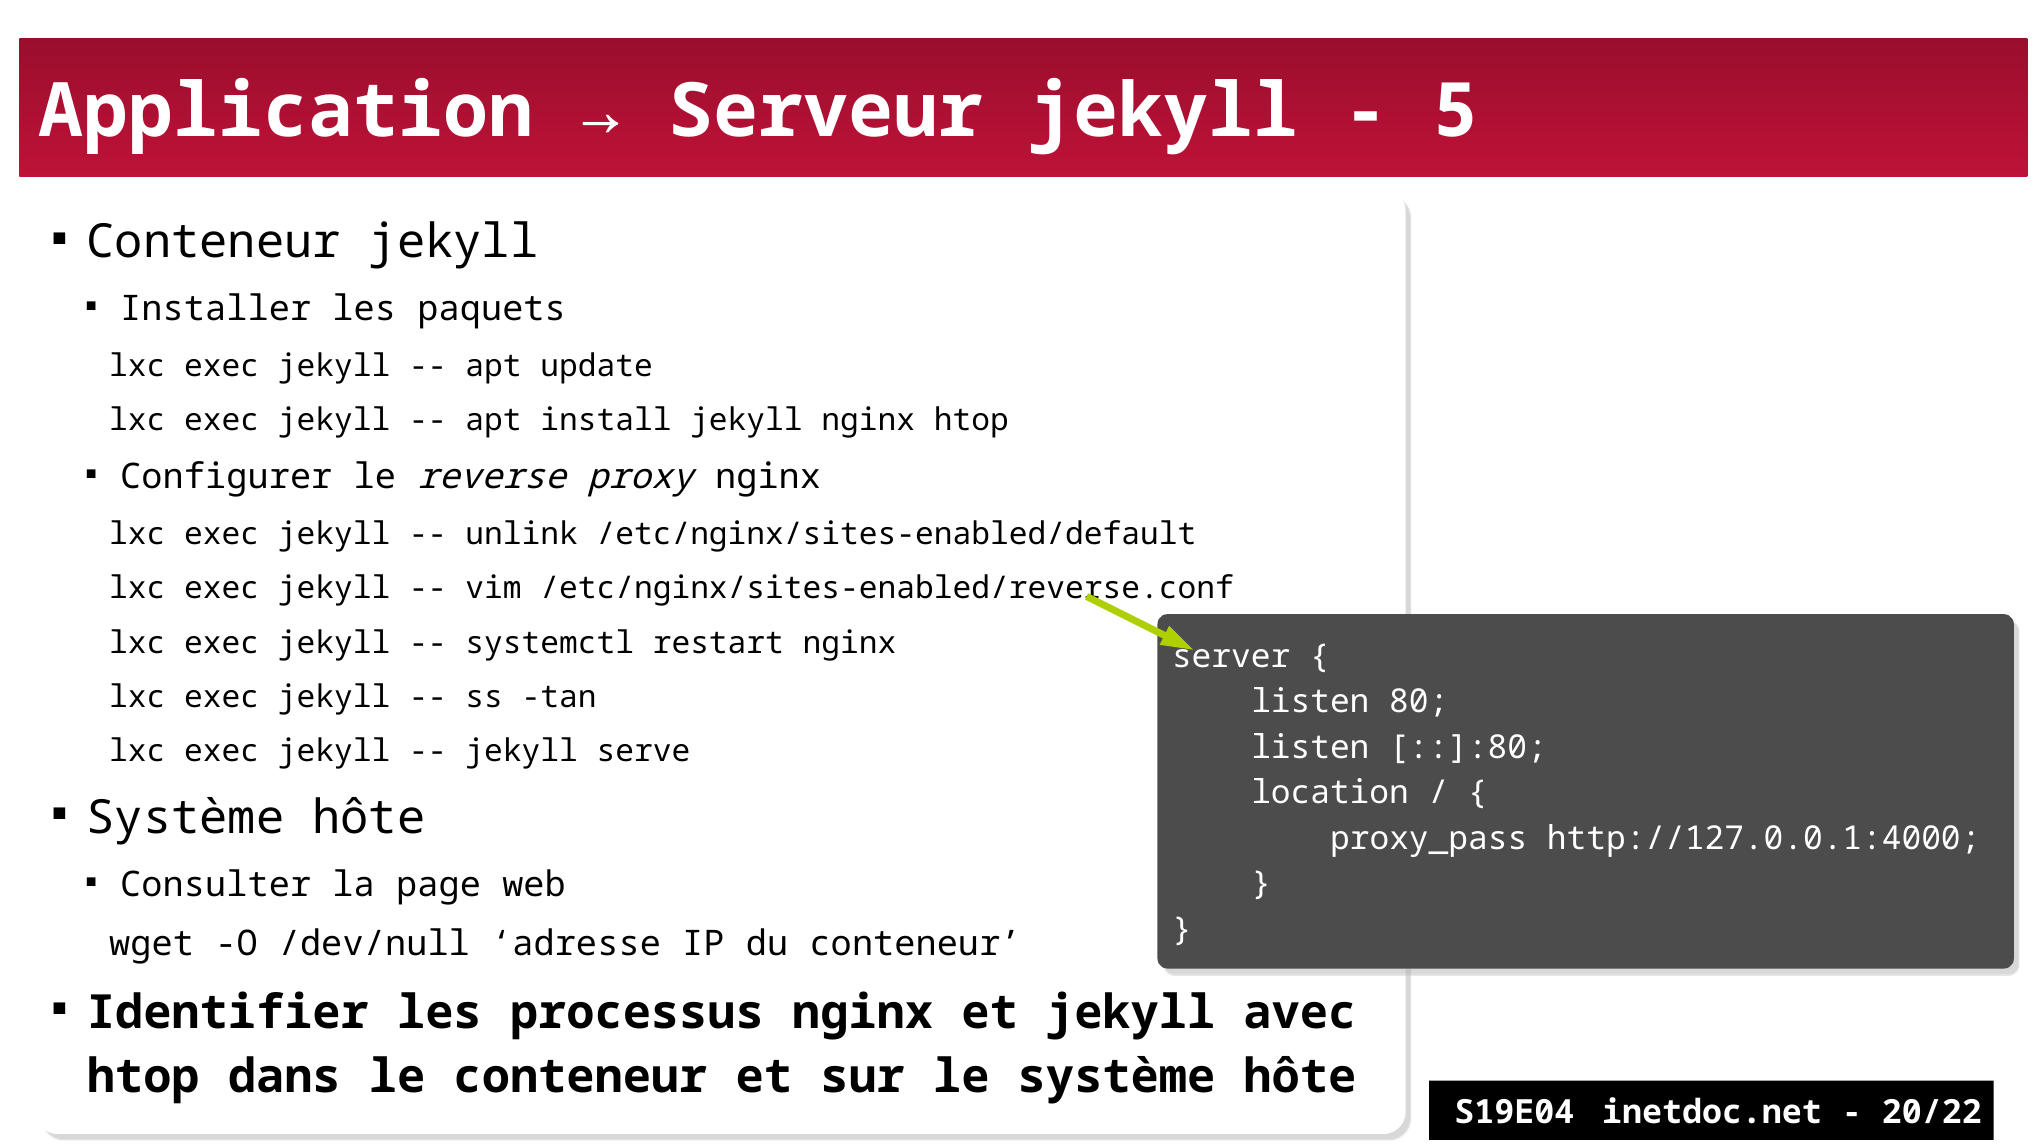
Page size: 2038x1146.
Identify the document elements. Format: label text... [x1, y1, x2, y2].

text_box S19E04 inetdoc.net - <numéro>/22 [1429, 1080, 1994, 1140]
text_box server { listen 80; listen [::]:80; location / { proxy_pass http://127.0.0.1:4000; } } [1157, 614, 2014, 969]
text_box Application → Serveur jekyll - 5 [19, 38, 2028, 177]
text_box Conteneur jekyll Installer les paquets lxc exec jekyll -- apt update lxc exec jekyll -- apt install jekyll nginx htop Configurer le reverse proxy nginx lxc exec jekyll -- unlink /etc/nginx/sites-enabled/default lxc exec jekyll -- vim /etc/nginx/sites-enabled/reverse.conf lxc exec jekyll -- systemctl restart nginx lxc exec jekyll -- ss -tan lxc exec jekyll -- jekyll serve Système hôte Consulter la page web wget -O /dev/null ‘adresse IP du conteneur’ Identifier les processus nginx et jekyll avec htop dans le conteneur et sur le système hôte [35, 188, 1406, 1134]
